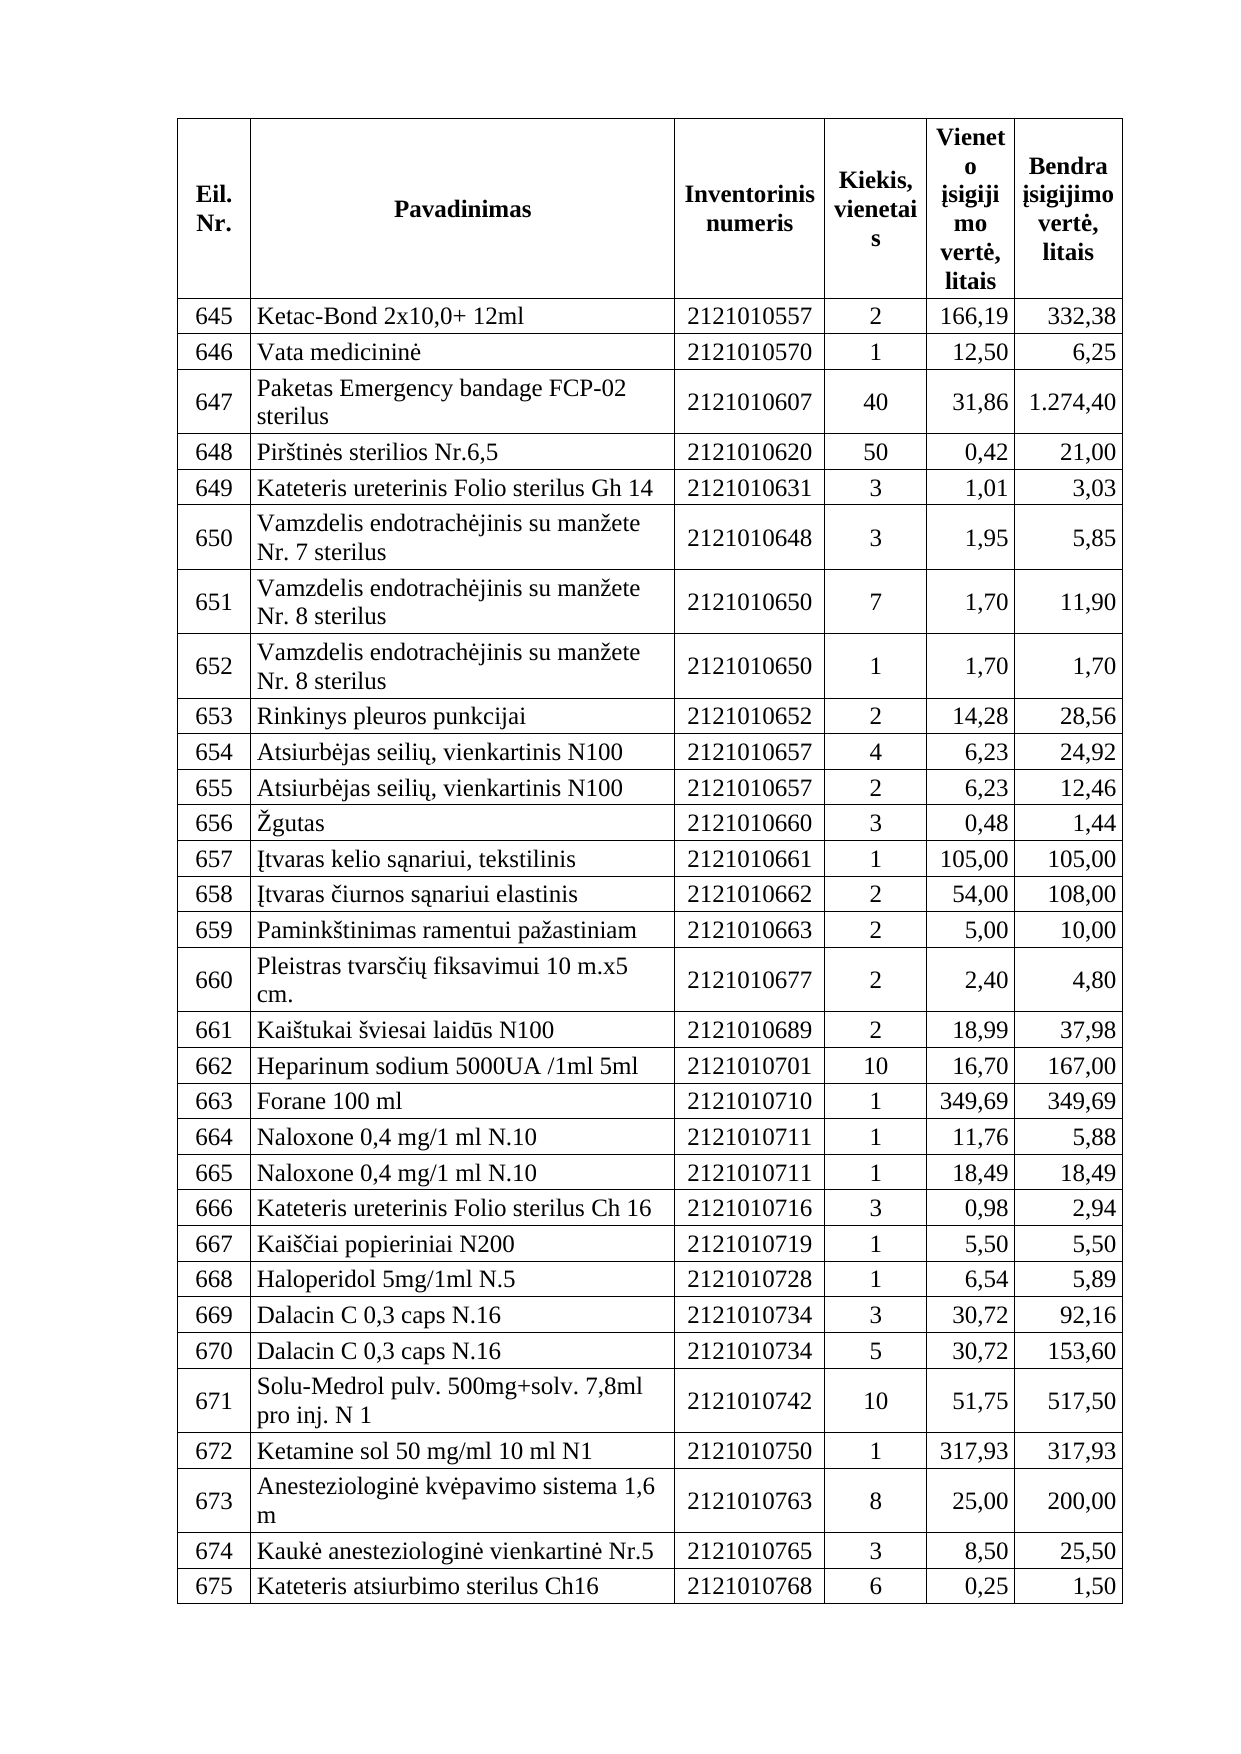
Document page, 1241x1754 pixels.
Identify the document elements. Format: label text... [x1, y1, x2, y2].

table_cell 105,00 [927, 841, 1014, 876]
table_cell 1,95 [927, 505, 1014, 569]
table_cell 5,00 [927, 912, 1014, 947]
table_cell 653 [178, 699, 250, 733]
table_cell 2121010652 [675, 699, 824, 733]
table_cell Naloxone 0,4 mg/1 ml N.10 [251, 1119, 674, 1154]
table_cell 5,89 [1015, 1262, 1122, 1296]
table_cell 1 [825, 634, 926, 697]
table_cell 674 [178, 1533, 250, 1567]
table_cell 25,00 [927, 1469, 1014, 1532]
table_cell Vamzdelis endotrachėjinis su manžete Nr. 8 sterilus [251, 570, 674, 633]
table_cell 1 [825, 1155, 926, 1189]
table_cell Heparinum sodium 5000UA /1ml 5ml [251, 1048, 674, 1082]
table_cell 6,54 [927, 1262, 1014, 1296]
table_cell 2 [825, 877, 926, 911]
table_cell 2121010711 [675, 1155, 824, 1189]
table_cell Įtvaras čiurnos sąnariui elastinis [251, 877, 674, 911]
table_cell 655 [178, 770, 250, 804]
table_cell 650 [178, 505, 250, 569]
table_cell 661 [178, 1012, 250, 1047]
table_cell 1,01 [927, 470, 1014, 504]
table_cell 11,76 [927, 1119, 1014, 1154]
table_cell Žgutas [251, 805, 674, 840]
table_cell 1 [825, 1084, 926, 1118]
table_cell 656 [178, 805, 250, 840]
table_cell 54,00 [927, 877, 1014, 911]
table_cell 6,23 [927, 734, 1014, 769]
table_cell Anesteziologinė kvėpavimo sistema 1,6 m [251, 1469, 674, 1532]
table_cell 517,50 [1015, 1369, 1122, 1432]
table_cell 8,50 [927, 1533, 1014, 1567]
table_cell Ketac-Bond 2x10,0+ 12ml [251, 299, 674, 333]
table_cell 6,23 [927, 770, 1014, 804]
table_cell 0,25 [927, 1569, 1014, 1603]
table_header Kiekis, vienetais [825, 119, 926, 297]
table_cell 652 [178, 634, 250, 697]
table_cell Vamzdelis endotrachėjinis su manžete Nr. 7 sterilus [251, 505, 674, 569]
table_cell 40 [825, 370, 926, 433]
table_cell Paketas Emergency bandage FCP-02 sterilus [251, 370, 674, 433]
table_cell 658 [178, 877, 250, 911]
table_cell 92,16 [1015, 1297, 1122, 1332]
table_cell 2121010661 [675, 841, 824, 876]
table_cell 2121010570 [675, 334, 824, 369]
table_cell 24,92 [1015, 734, 1122, 769]
table_cell 2121010657 [675, 734, 824, 769]
table_cell 200,00 [1015, 1469, 1122, 1532]
table_cell 2121010657 [675, 770, 824, 804]
table_cell 0,42 [927, 434, 1014, 469]
table_cell 5,50 [1015, 1226, 1122, 1261]
table_cell Dalacin C 0,3 caps N.16 [251, 1333, 674, 1367]
table_cell 1.274,40 [1015, 370, 1122, 433]
table_cell 1 [825, 334, 926, 369]
table_cell 50 [825, 434, 926, 469]
table_cell 5,88 [1015, 1119, 1122, 1154]
table_cell 3 [825, 505, 926, 569]
table_cell 2121010742 [675, 1369, 824, 1432]
table_cell Kateteris atsiurbimo sterilus Ch16 [251, 1569, 674, 1603]
table_cell 2 [825, 770, 926, 804]
table_cell Vata medicininė [251, 334, 674, 369]
table_cell 2121010650 [675, 570, 824, 633]
table_cell 2 [825, 699, 926, 733]
table_cell 2121010719 [675, 1226, 824, 1261]
table_cell 2 [825, 1012, 926, 1047]
table_cell 5,85 [1015, 505, 1122, 569]
table_cell 664 [178, 1119, 250, 1154]
table_cell 2121010734 [675, 1297, 824, 1332]
table_cell 1 [825, 1119, 926, 1154]
table_cell 2121010557 [675, 299, 824, 333]
table_cell 663 [178, 1084, 250, 1118]
table_cell Dalacin C 0,3 caps N.16 [251, 1297, 674, 1332]
table_cell 3 [825, 1297, 926, 1332]
table_cell 18,99 [927, 1012, 1014, 1047]
table_cell 2121010607 [675, 370, 824, 433]
table_cell 671 [178, 1369, 250, 1432]
table_cell 3,03 [1015, 470, 1122, 504]
table_cell 672 [178, 1433, 250, 1467]
table_cell 12,46 [1015, 770, 1122, 804]
table_cell 2 [825, 912, 926, 947]
table_cell Kateteris ureterinis Folio sterilus Gh 14 [251, 470, 674, 504]
table_cell 3 [825, 805, 926, 840]
table_cell 2121010620 [675, 434, 824, 469]
table_cell 3 [825, 1533, 926, 1567]
table_cell 5 [825, 1333, 926, 1367]
table_cell 18,49 [1015, 1155, 1122, 1189]
table_cell 2121010663 [675, 912, 824, 947]
table_cell Pleistras tvarsčių fiksavimui 10 m.x5 cm. [251, 948, 674, 1011]
table_cell 1,44 [1015, 805, 1122, 840]
table_header Inventorinis numeris [675, 119, 824, 297]
table_cell 332,38 [1015, 299, 1122, 333]
table_cell 153,60 [1015, 1333, 1122, 1367]
table_cell 654 [178, 734, 250, 769]
table_cell 2121010701 [675, 1048, 824, 1082]
table_cell 2 [825, 948, 926, 1011]
table_cell 3 [825, 470, 926, 504]
table_cell 30,72 [927, 1333, 1014, 1367]
table_cell 667 [178, 1226, 250, 1261]
table_cell Pirštinės sterilios Nr.6,5 [251, 434, 674, 469]
table_cell 3 [825, 1190, 926, 1225]
table_cell 10 [825, 1048, 926, 1082]
table_cell 2121010648 [675, 505, 824, 569]
table_header Pavadinimas [251, 119, 674, 297]
table_cell Kaiščiai popieriniai N200 [251, 1226, 674, 1261]
table_cell 2121010650 [675, 634, 824, 697]
table_cell 669 [178, 1297, 250, 1332]
table_cell 2 [825, 299, 926, 333]
table_cell 665 [178, 1155, 250, 1189]
table_cell 7 [825, 570, 926, 633]
table_cell 51,75 [927, 1369, 1014, 1432]
table_cell 659 [178, 912, 250, 947]
table_cell Kaištukai šviesai laidūs N100 [251, 1012, 674, 1047]
table_cell 2121010710 [675, 1084, 824, 1118]
table_cell 1 [825, 1226, 926, 1261]
table_cell Paminkštinimas ramentui pažastiniam [251, 912, 674, 947]
table_cell 18,49 [927, 1155, 1014, 1189]
table_cell Atsiurbėjas seilių, vienkartinis N100 [251, 734, 674, 769]
table_cell 14,28 [927, 699, 1014, 733]
table_cell 30,72 [927, 1297, 1014, 1332]
table_cell 2,40 [927, 948, 1014, 1011]
table_cell 6 [825, 1569, 926, 1603]
table_cell 11,90 [1015, 570, 1122, 633]
table_cell 4,80 [1015, 948, 1122, 1011]
table_cell 8 [825, 1469, 926, 1532]
table_cell 2121010750 [675, 1433, 824, 1467]
table_cell 2121010768 [675, 1569, 824, 1603]
table_cell 0,48 [927, 805, 1014, 840]
table_cell 28,56 [1015, 699, 1122, 733]
table_cell 21,00 [1015, 434, 1122, 469]
table_cell 649 [178, 470, 250, 504]
table_cell Kaukė anesteziologinė vienkartinė Nr.5 [251, 1533, 674, 1567]
table_cell 670 [178, 1333, 250, 1367]
table_cell 31,86 [927, 370, 1014, 433]
table_cell 2121010631 [675, 470, 824, 504]
table_cell 2121010716 [675, 1190, 824, 1225]
table_cell 1 [825, 1433, 926, 1467]
table_cell 6,25 [1015, 334, 1122, 369]
table_cell 675 [178, 1569, 250, 1603]
table_cell Ketamine sol 50 mg/ml 10 ml N1 [251, 1433, 674, 1467]
table_cell 4 [825, 734, 926, 769]
table_cell 2,94 [1015, 1190, 1122, 1225]
table_cell 317,93 [1015, 1433, 1122, 1467]
table_cell Rinkinys pleuros punkcijai [251, 699, 674, 733]
table_cell 166,19 [927, 299, 1014, 333]
table_cell 2121010763 [675, 1469, 824, 1532]
table_cell 1,70 [927, 634, 1014, 697]
table_cell 105,00 [1015, 841, 1122, 876]
table_cell Forane 100 ml [251, 1084, 674, 1118]
table_cell Įtvaras kelio sąnariui, tekstilinis [251, 841, 674, 876]
table_cell 0,98 [927, 1190, 1014, 1225]
table_cell 646 [178, 334, 250, 369]
table_cell 2121010734 [675, 1333, 824, 1367]
table_cell 317,93 [927, 1433, 1014, 1467]
table_cell 651 [178, 570, 250, 633]
table_cell 2121010689 [675, 1012, 824, 1047]
table_cell 167,00 [1015, 1048, 1122, 1082]
table_cell 673 [178, 1469, 250, 1532]
table_cell 2121010711 [675, 1119, 824, 1154]
table_cell 25,50 [1015, 1533, 1122, 1567]
table_cell Vamzdelis endotrachėjinis su manžete Nr. 8 sterilus [251, 634, 674, 697]
table_cell 10 [825, 1369, 926, 1432]
table_cell Kateteris ureterinis Folio sterilus Ch 16 [251, 1190, 674, 1225]
table_cell 1 [825, 841, 926, 876]
table_cell 1,70 [927, 570, 1014, 633]
table_cell 668 [178, 1262, 250, 1296]
table_cell Atsiurbėjas seilių, vienkartinis N100 [251, 770, 674, 804]
table_cell 666 [178, 1190, 250, 1225]
table_header Vieneto įsigijimo vertė, litais [927, 119, 1014, 297]
table_cell 647 [178, 370, 250, 433]
table_cell 37,98 [1015, 1012, 1122, 1047]
table_cell 662 [178, 1048, 250, 1082]
table_cell 648 [178, 434, 250, 469]
table_cell 12,50 [927, 334, 1014, 369]
table_cell 2121010660 [675, 805, 824, 840]
table_cell Naloxone 0,4 mg/1 ml N.10 [251, 1155, 674, 1189]
table_cell 1,70 [1015, 634, 1122, 697]
table_cell 2121010677 [675, 948, 824, 1011]
table_cell 2121010765 [675, 1533, 824, 1567]
table_header Bendra įsigijimo vertė, litais [1015, 119, 1122, 297]
table_cell 108,00 [1015, 877, 1122, 911]
table_cell 5,50 [927, 1226, 1014, 1261]
table_cell 657 [178, 841, 250, 876]
table_cell 2121010728 [675, 1262, 824, 1296]
table_cell 16,70 [927, 1048, 1014, 1082]
table_cell 645 [178, 299, 250, 333]
table_cell Solu-Medrol pulv. 500mg+solv. 7,8ml pro inj. N 1 [251, 1369, 674, 1432]
table_cell Haloperidol 5mg/1ml N.5 [251, 1262, 674, 1296]
table_cell 349,69 [1015, 1084, 1122, 1118]
table_cell 1,50 [1015, 1569, 1122, 1603]
table_cell 1 [825, 1262, 926, 1296]
table_cell 2121010662 [675, 877, 824, 911]
table_cell 10,00 [1015, 912, 1122, 947]
table_cell 349,69 [927, 1084, 1014, 1118]
table_header Eil. Nr. [178, 119, 250, 297]
table_cell 660 [178, 948, 250, 1011]
